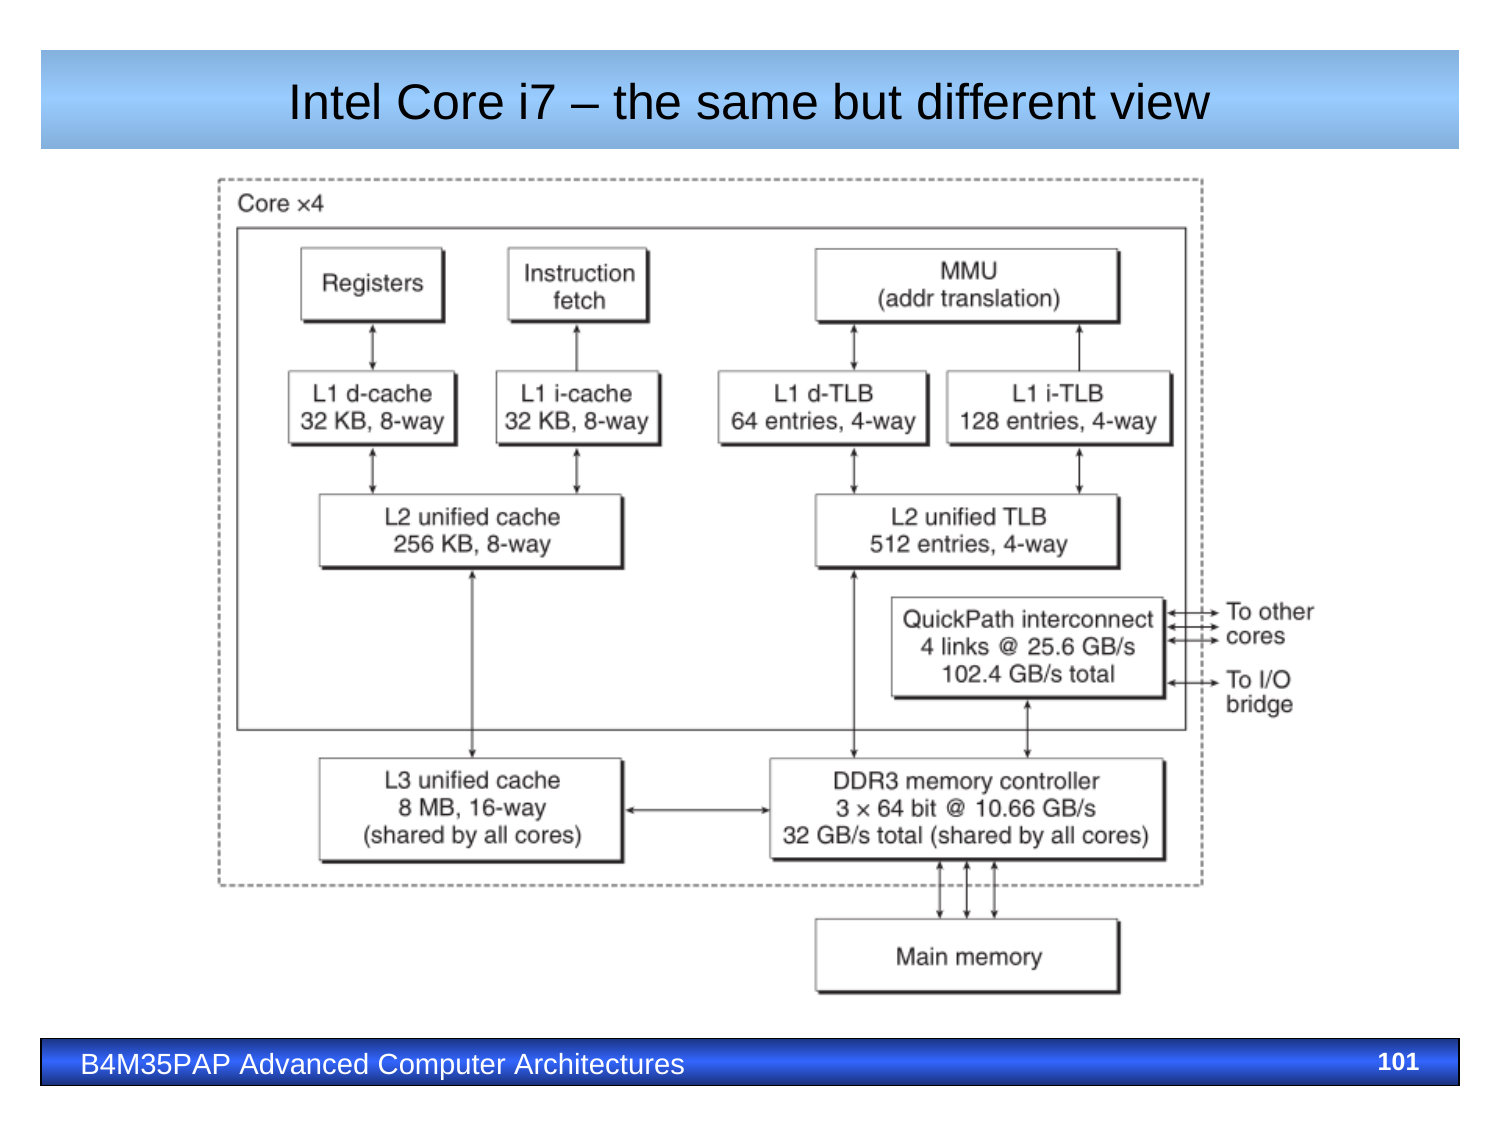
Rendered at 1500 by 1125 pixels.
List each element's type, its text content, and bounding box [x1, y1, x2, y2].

title Intel Core i7 – the same but different view [41, 50, 1459, 149]
picture [210, 175, 1321, 1003]
